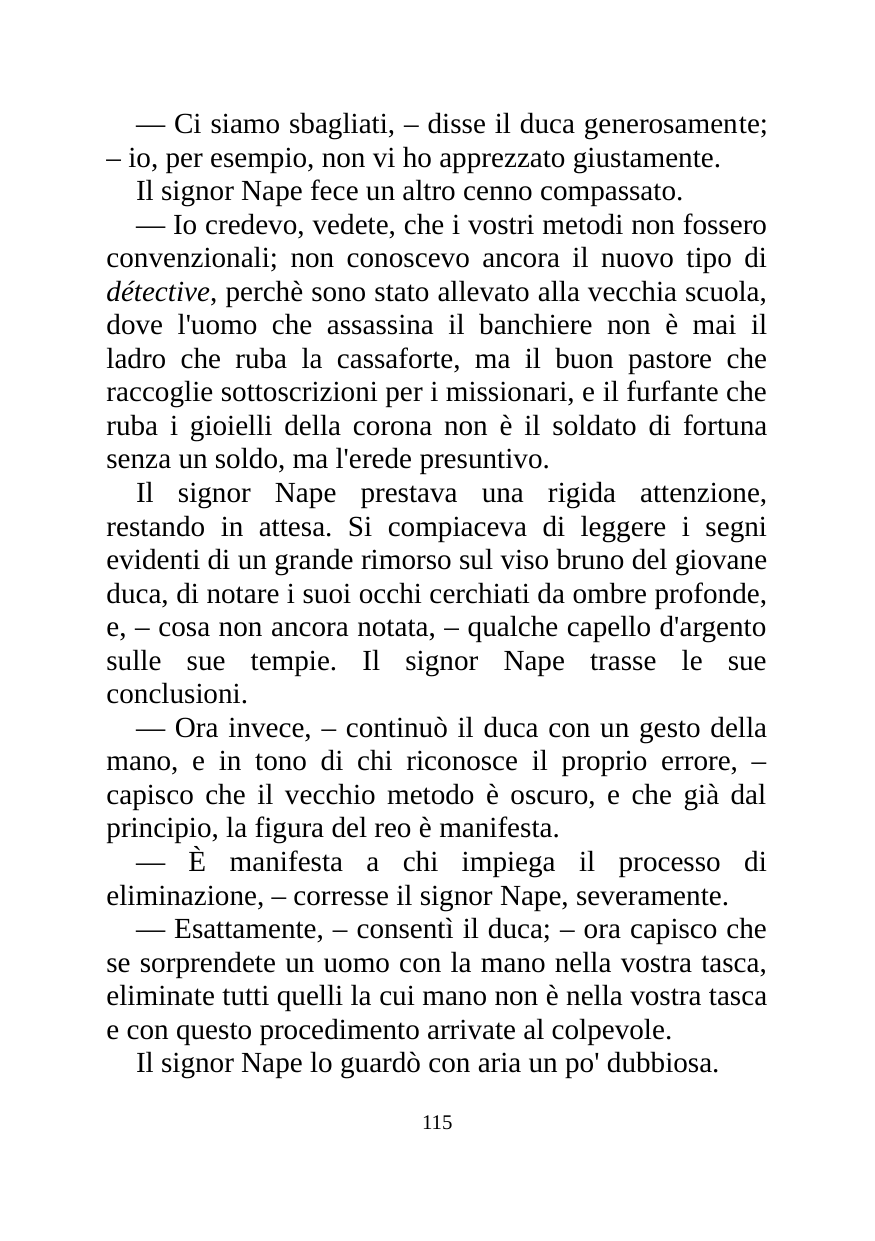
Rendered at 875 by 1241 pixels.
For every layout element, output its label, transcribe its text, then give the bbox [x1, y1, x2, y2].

text — Ora invece, – continuò il duca con un gesto della mano, e in tono di chi riconosce il proprio errore, – capisco che il vecchio metodo è oscuro, e che già dal principio, la figura del reo è manifesta. [106, 710, 768, 844]
text Il signor Nape fece un altro cenno compassato. [106, 173, 768, 207]
text — È manifesta a chi impiega il processo di eliminazione, – corresse il signor Nape, severamente. [106, 844, 768, 911]
text — Ci siamo sbagliati, – disse il duca generosamente; – io, per esempio, non vi ho apprezzato giustamente. [106, 106, 768, 173]
text Il signor Nape prestava una rigida attenzione, restando in attesa. Si compiaceva di leggere i segni evidenti di un grande rimorso sul viso bruno del giovane duca, di notare i suoi occhi cerchiati da ombre profonde, e, – cosa non ancora notata, – qualche capello d'argento sulle sue tempie. Il signor Nape trasse le sue conclusioni. [106, 475, 768, 710]
text — Esattamente, – consentì il duca; – ora capisco che se sorprendete un uomo con la mano nella vostra tasca, eliminate tutti quelli la cui mano non è nella vostra tasca e con questo procedimento arrivate al colpevole. [106, 911, 768, 1045]
text — Io credevo, vedete, che i vostri metodi non fossero convenzionali; non conoscevo ancora il nuovo tipo di détective, perchè sono stato allevato alla vecchia scuola, dove l'uomo che assassina il banchiere non è mai il ladro che ruba la cassaforte, ma il buon pastore che raccoglie sottoscrizioni per i missionari, e il furfante che ruba i gioielli della corona non è il soldato di fortuna senza un soldo, ma l'erede presuntivo. [106, 207, 768, 475]
text Il signor Nape lo guardò con aria un po' dubbiosa. [106, 1045, 768, 1079]
